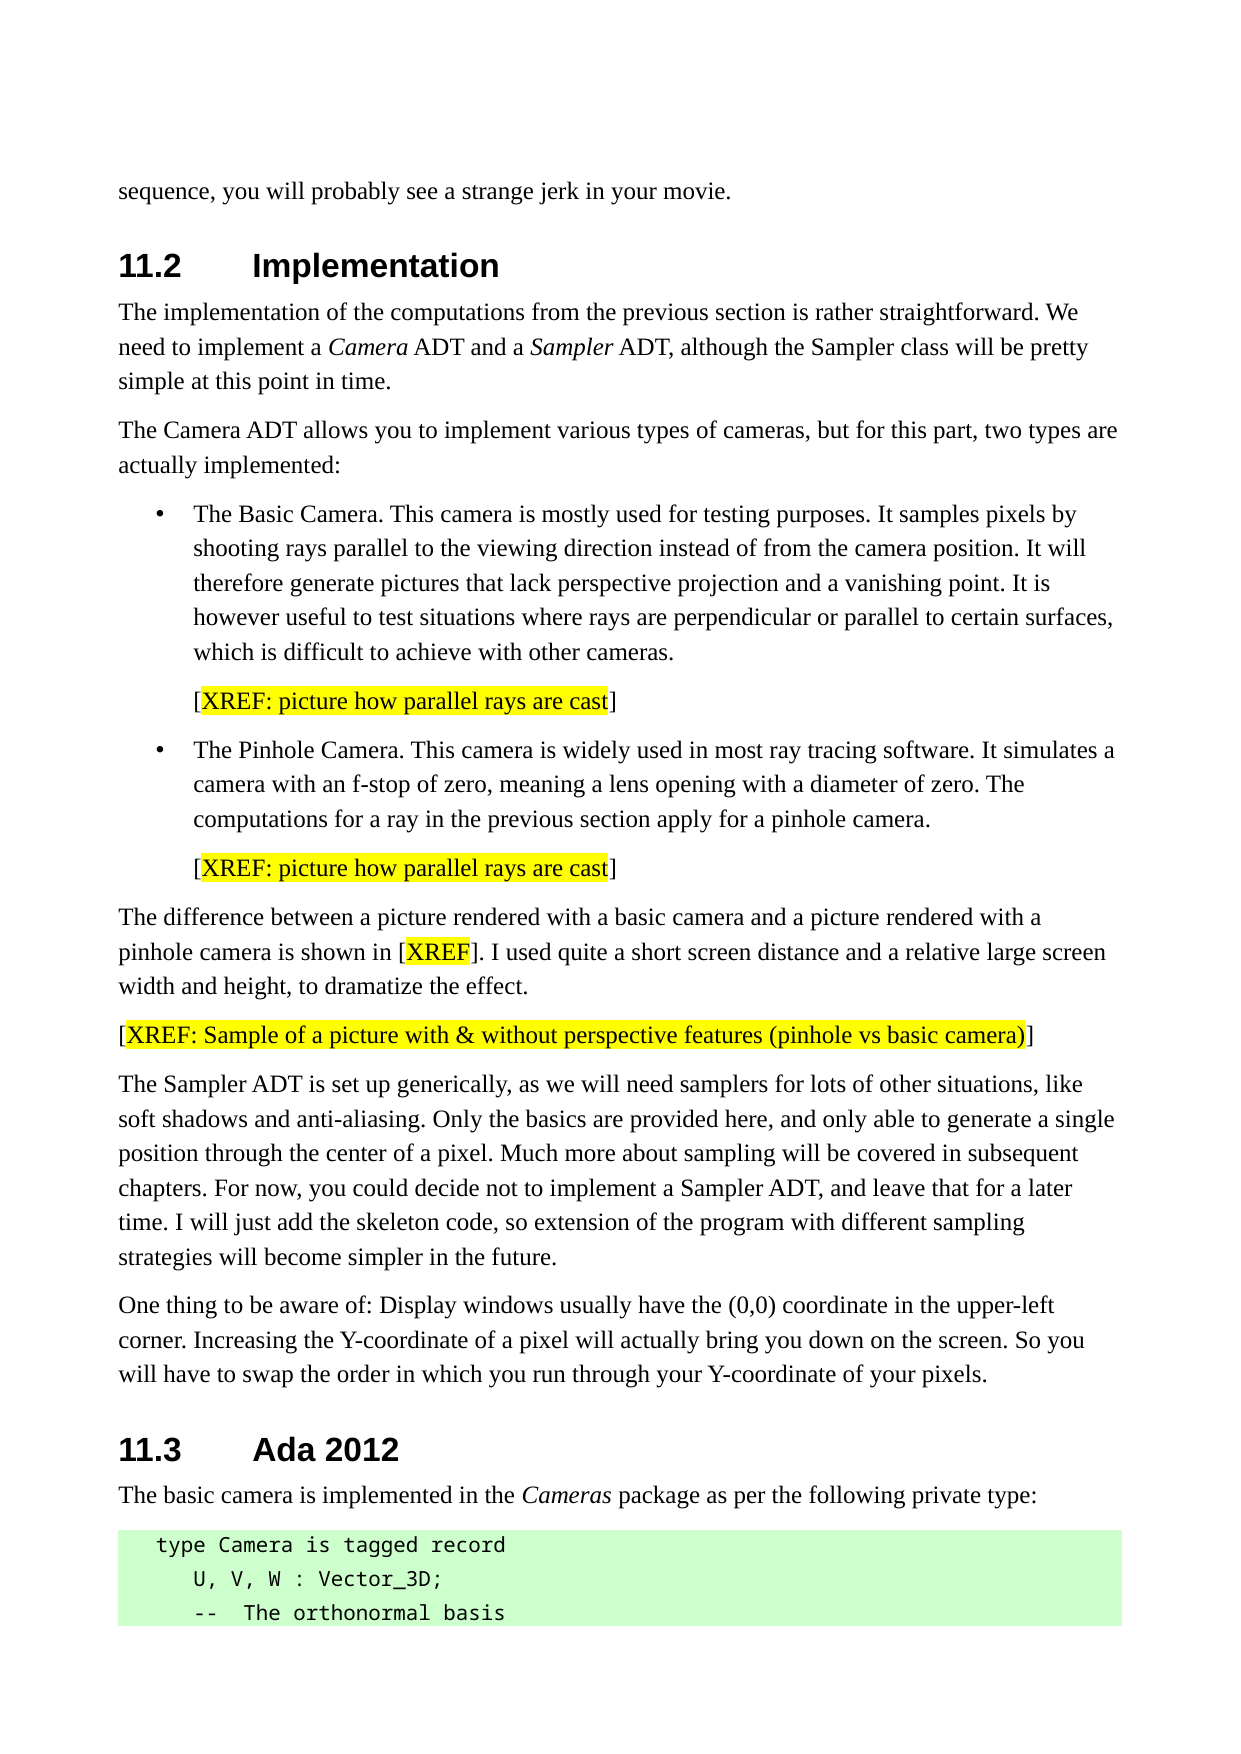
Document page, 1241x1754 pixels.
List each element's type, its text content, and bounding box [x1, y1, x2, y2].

text One thing to be aware of: Display windows usually have the (0,0) coordinate in the upper-left corner. Increasing the Y-coordinate of a pixel will actually bring you down on the screen. So you will have to swap the order in which you run through your Y-coordinate of your pixels. [118, 1291, 1122, 1388]
text The Sampler ADT is set up generically, as we will need samplers for lots of other situations, like soft shadows and anti-aliasing. Only the basics are provided here, and only able to generate a single position through the center of a pixel. Much more about sampling will be covered in subsequent chapters. For now, you could decide not to implement a Sampler ADT, and leave that for a later time. I will just add the skeleton code, so extension of the program with different sampling strategies will become simpler in the future. [118, 1069, 1122, 1270]
text The implementation of the computations from the previous section is rather straightforward. We need to implement a Camera ADT and a Sampler ADT, although the Sampler class will be pretty simple at this point in time. [118, 297, 1122, 395]
text U, V, W : Vector_3D; [118, 1564, 1122, 1592]
subtitle Ada 2012 [118, 1429, 1122, 1468]
list [XREF: picture how parallel rays are cast] [156, 853, 1122, 882]
text sequence, you will probably see a strange jerk in your movie. [118, 176, 1122, 205]
list The Pinhole Camera. This camera is widely used in most ray tracing software. It simulates a camera with an f-stop of zero, meaning a lens opening with a diameter of zero. The computations for a ray in the previous section apply for a pinhole camera. [156, 735, 1122, 833]
subtitle Implementation [118, 246, 1122, 285]
text The difference between a picture rendered with a basic camera and a picture rendered with a pinhole camera is shown in [XREF]. I used quite a short screen distance and a relative large screen width and height, to dramatize the effect. [118, 902, 1122, 1000]
list The Basic Camera. This camera is mostly used for testing purposes. It samples pixels by shooting rays parallel to the viewing direction instead of from the camera position. It will therefore generate pictures that lack perspective projection and a vanishing point. It is however useful to test situations where rays are perpendicular or parallel to certain surfaces, which is difficult to achieve with other cameras. [156, 499, 1122, 666]
text The basic camera is implemented in the Cameras package as per the following private type: [118, 1481, 1122, 1509]
text type Camera is tagged record [118, 1530, 1122, 1558]
text The Camera ADT allows you to implement various types of cameras, but for this part, two types are actually implemented: [118, 415, 1122, 479]
text -- The orthonormal basis [118, 1598, 1122, 1626]
list [XREF: picture how parallel rays are cast] [156, 686, 1122, 715]
text [XREF: Sample of a picture with & without perspective features (pinhole vs basic camera)] [118, 1020, 1122, 1049]
